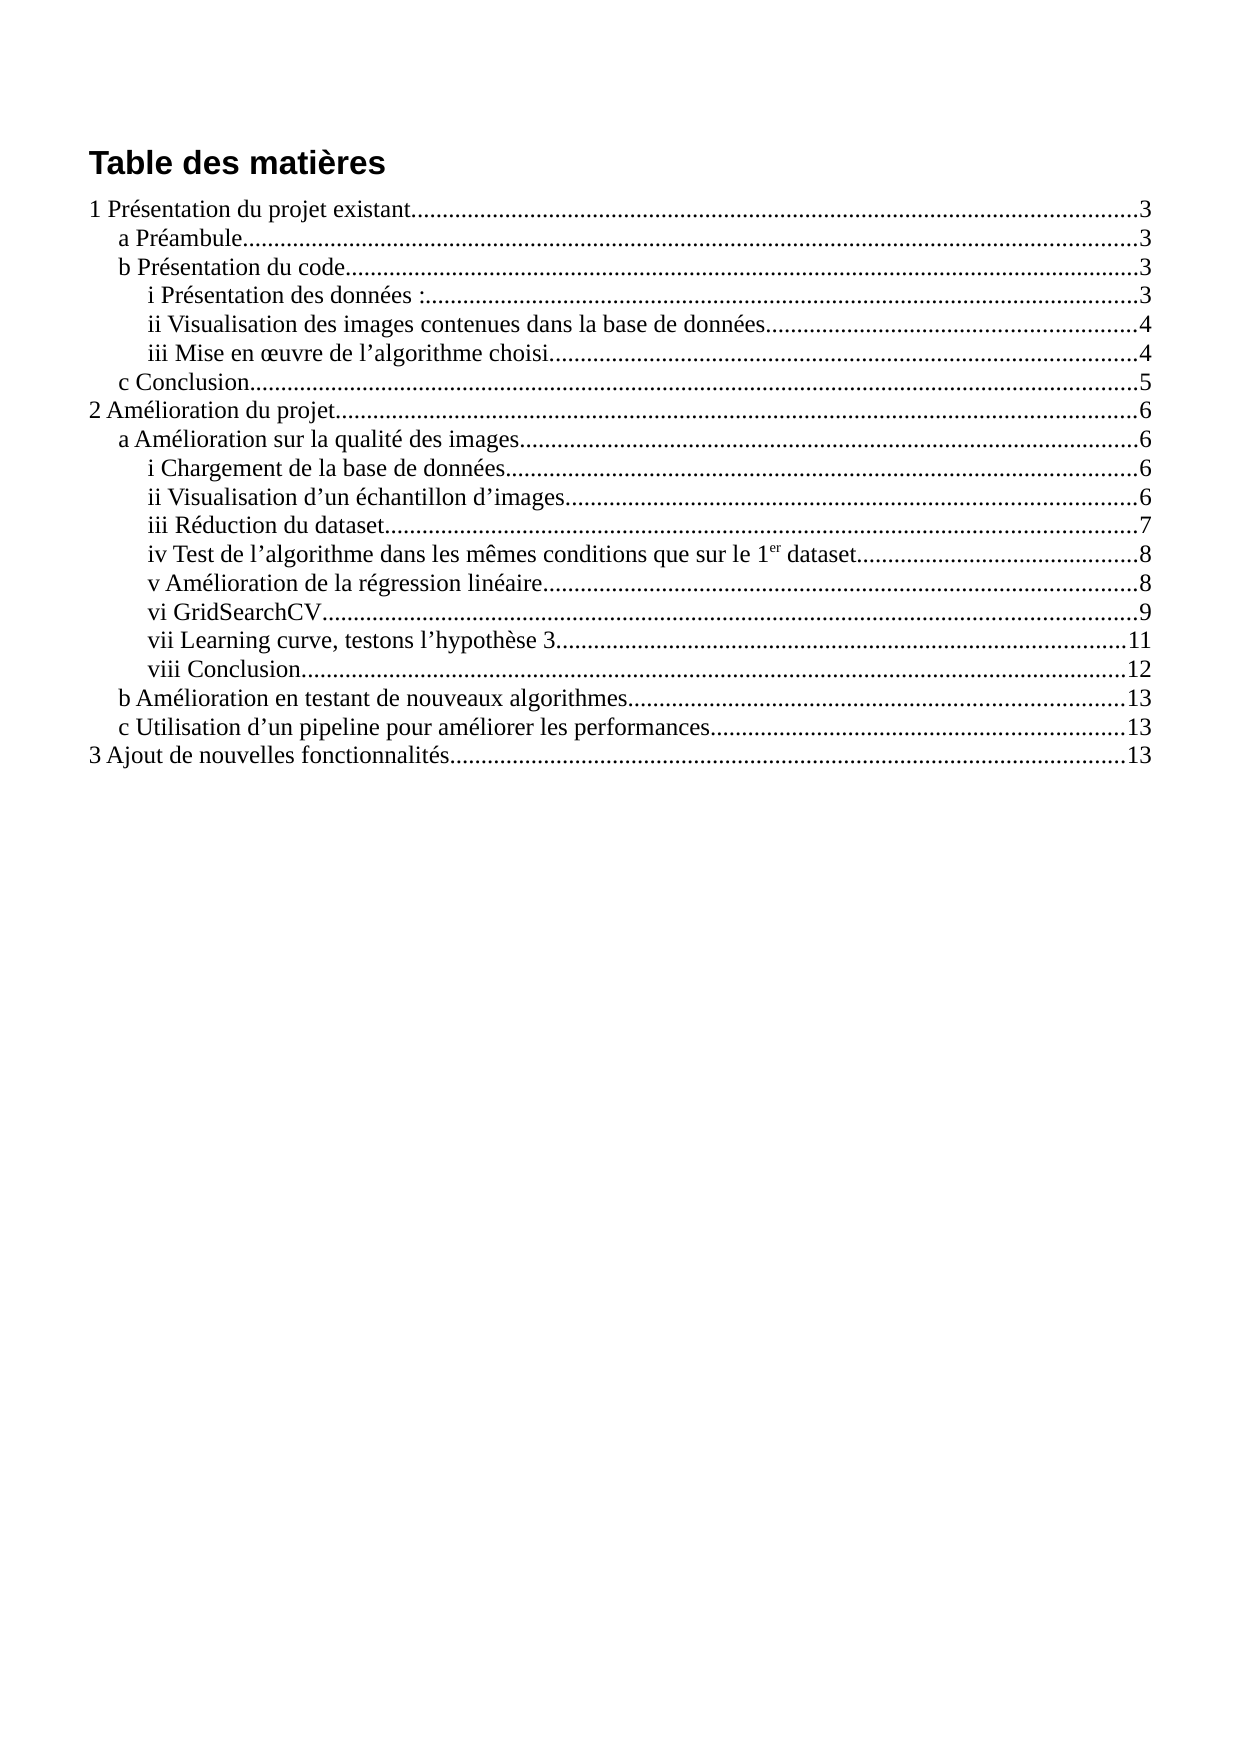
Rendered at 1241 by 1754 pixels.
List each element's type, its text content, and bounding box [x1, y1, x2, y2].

text i Présentation des données : 3 [147, 280, 1152, 309]
text viii Conclusion. 12 [147, 654, 1152, 683]
text ii Visualisation d’un échantillon d’images. 6 [147, 482, 1152, 510]
text a Préambule 3 [118, 223, 1152, 252]
text c Utilisation d’un pipeline pour améliorer les performances 13 [118, 712, 1152, 740]
text iii Réduction du dataset. 7 [147, 510, 1152, 539]
text vi GridSearchCV 9 [147, 597, 1152, 625]
text ii Visualisation des images contenues dans la base de données. 4 [147, 309, 1152, 338]
text v Amélioration de la régression linéaire. 8 [147, 568, 1152, 597]
text c Conclusion. 5 [118, 367, 1152, 395]
text b Présentation du code. 3 [118, 252, 1152, 280]
text a Amélioration sur la qualité des images. 6 [118, 424, 1152, 453]
text 1 Présentation du projet existant. 3 [88, 194, 1152, 223]
text vii Learning curve, testons l’hypothèse 3. 11 [147, 625, 1152, 654]
text iv Test de l’algorithme dans les mêmes conditions que sur le 1er dataset. 8 [147, 539, 1152, 568]
text b Amélioration en testant de nouveaux algorithmes 13 [118, 683, 1152, 712]
text iii Mise en œuvre de l’algorithme choisi. 4 [147, 338, 1152, 367]
text i Chargement de la base de données. 6 [147, 453, 1152, 482]
subtitle Table des matières [88, 143, 1152, 182]
text 3 Ajout de nouvelles fonctionnalités. 13 [88, 740, 1152, 769]
text 2 Amélioration du projet 6 [88, 395, 1152, 424]
